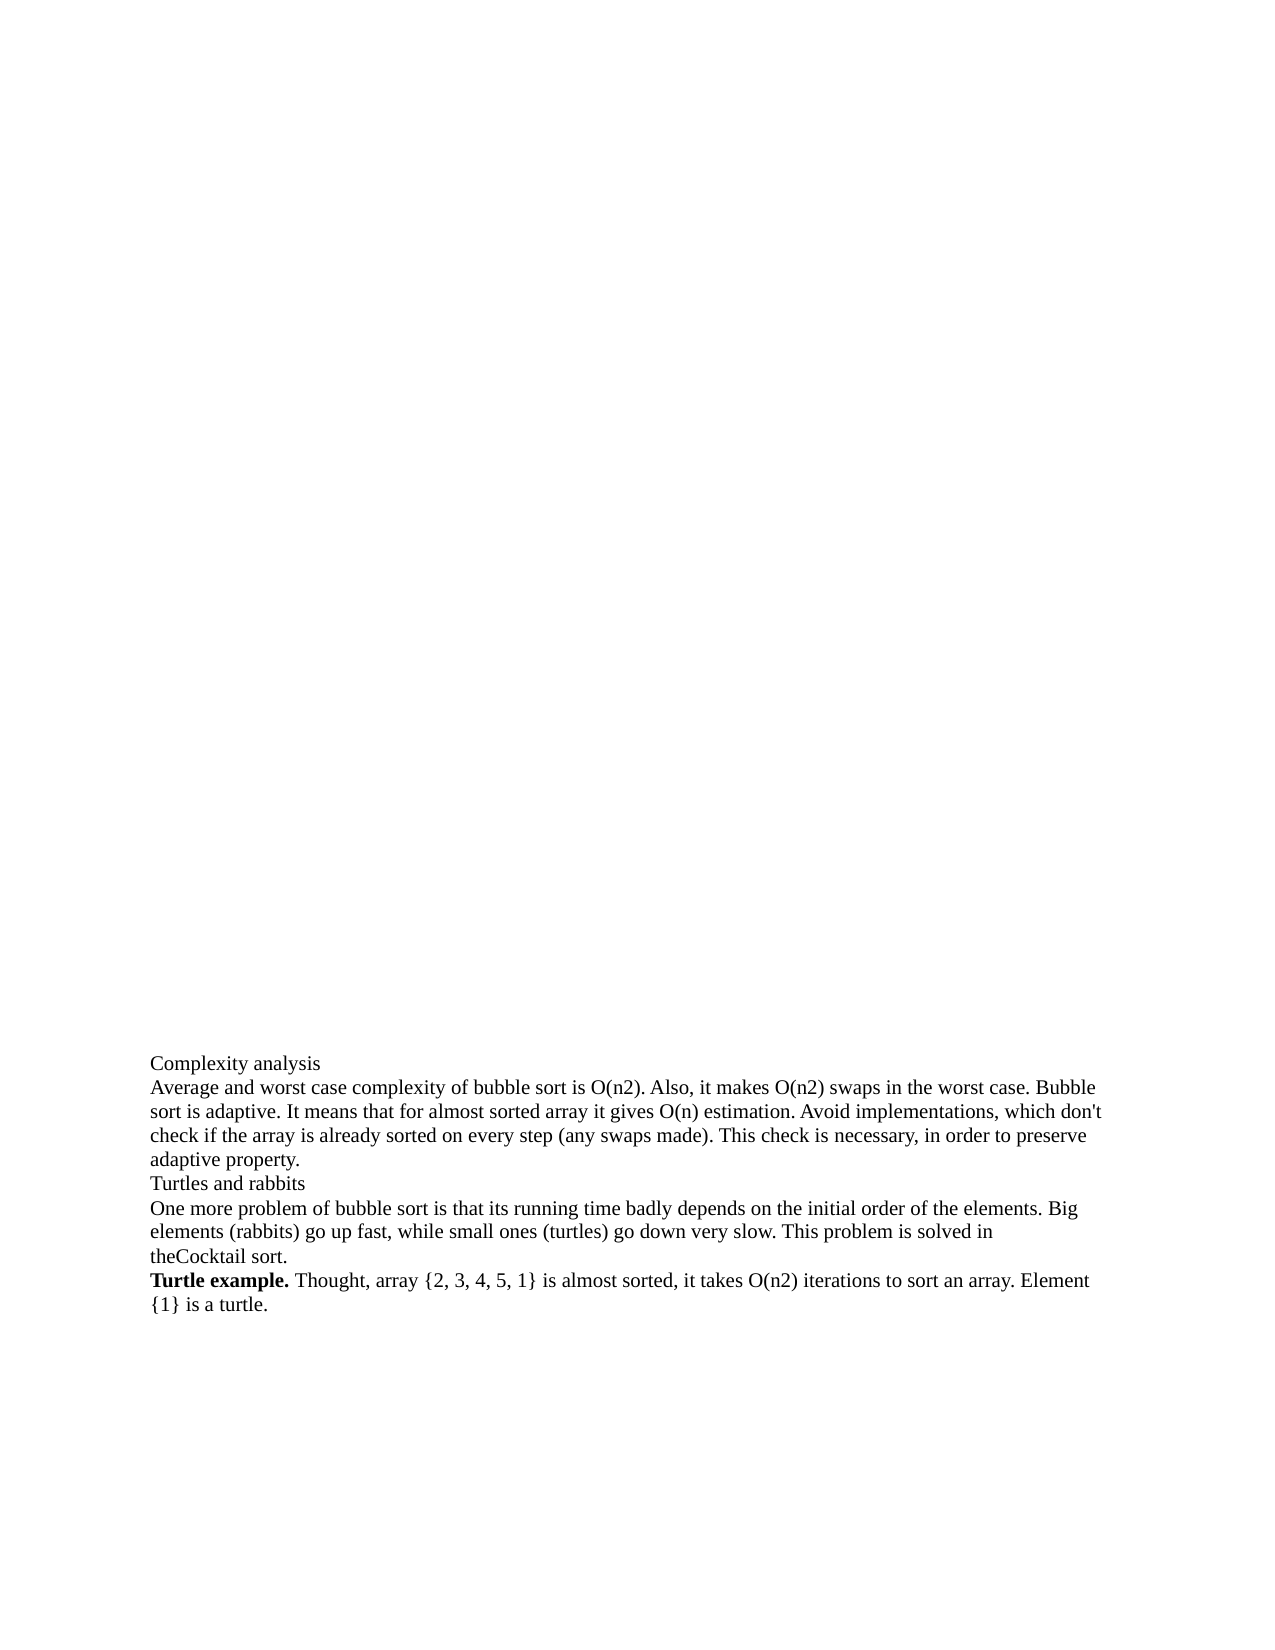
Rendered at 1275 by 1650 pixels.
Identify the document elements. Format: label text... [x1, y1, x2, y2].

text Complexity analysis [150, 1051, 1125, 1075]
text One more problem of bubble sort is that its running time badly depends on the initial order of the elements. Big elements (rabbits) go up fast, while small ones (turtles) go down very slow. This problem is solved in theCocktail sort. [150, 1195, 1125, 1268]
text Turtles and rabbits [150, 1171, 1125, 1195]
text Average and worst case complexity of bubble sort is O(n2). Also, it makes O(n2) swaps in the worst case. Bubble sort is adaptive. It means that for almost sorted array it gives O(n) estimation. Avoid implementations, which don't check if the array is already sorted on every step (any swaps made). This check is necessary, in order to preserve adaptive property. [150, 1075, 1125, 1171]
text Turtle example. Thought, array {2, 3, 4, 5, 1} is almost sorted, it takes O(n2) iterations to sort an array. Element {1} is a turtle. [150, 1268, 1125, 1316]
